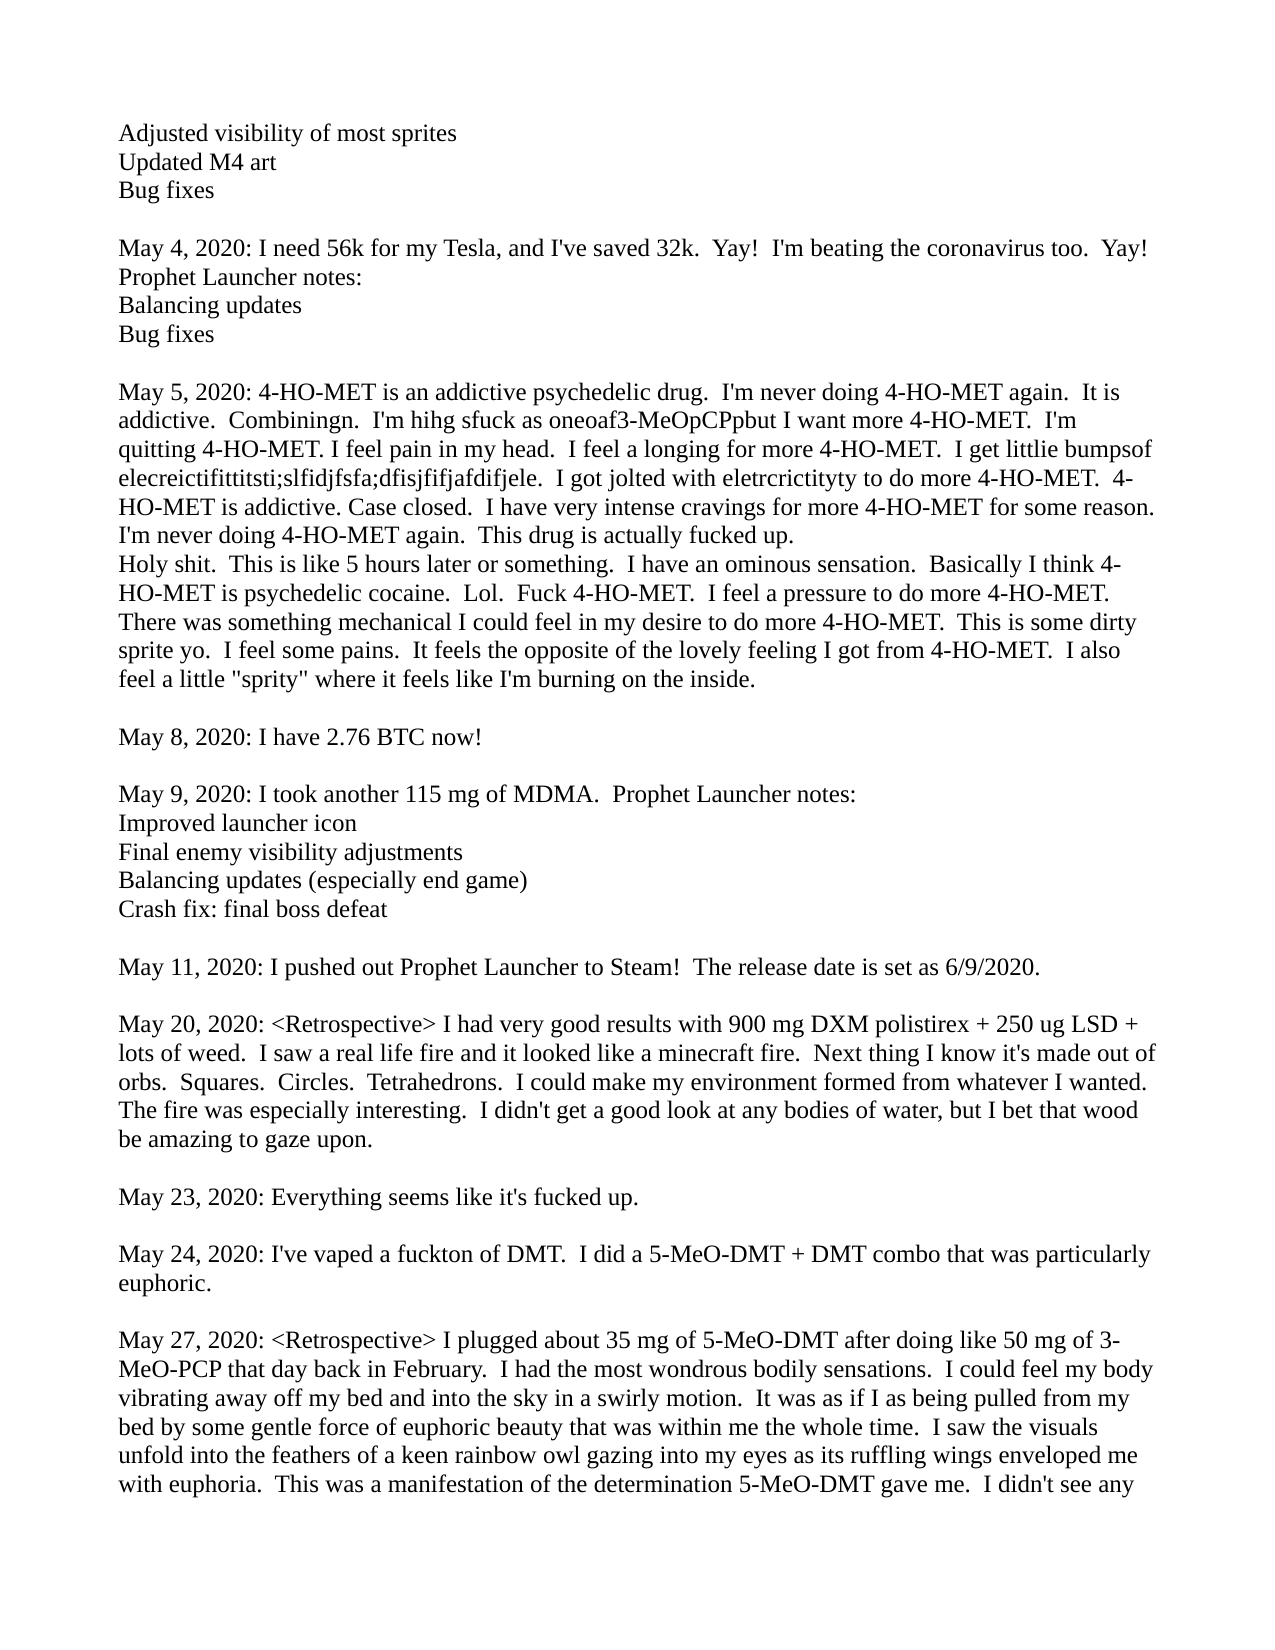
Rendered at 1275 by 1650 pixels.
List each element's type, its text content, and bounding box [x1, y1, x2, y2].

text May 8, 2020: I have 2.76 BTC now! [118, 722, 1157, 751]
text Holy shit. This is like 5 hours later or something. I have an ominous sensation. Basically I think 4-HO-MET is psychedelic cocaine. Lol. Fuck 4-HO-MET. I feel a pressure to do more 4-HO-MET. There was something mechanical I could feel in my desire to do more 4-HO-MET. This is some dirty sprite yo. I feel some pains. It feels the opposite of the lovely feeling I got from 4-HO-MET. I also feel a little "sprity" where it feels like I'm burning on the inside. [118, 549, 1157, 693]
text May 24, 2020: I've vaped a fuckton of DMT. I did a 5-MeO-DMT + DMT combo that was particularly euphoric. [118, 1239, 1157, 1297]
text Crash fix: final boss defeat [118, 894, 1157, 923]
text May 5, 2020: 4-HO-MET is an addictive psychedelic drug. I'm never doing 4-HO-MET again. It is addictive. Combiningn. I'm hihg sfuck as oneoaf3-MeOpCPpbut I want more 4-HO-MET. I'm quitting 4-HO-MET. I feel pain in my head. I feel a longing for more 4-HO-MET. I get littlie bumpsof elecreictifittitsti;slfidjfsfa;dfisjfifjafdifjele. I got jolted with eletrcrictityty to do more 4-HO-MET. 4-HO-MET is addictive. Case closed. I have very intense cravings for more 4-HO-MET for some reason. I'm never doing 4-HO-MET again. This drug is actually fucked up. [118, 377, 1157, 549]
text May 20, 2020: <Retrospective> I had very good results with 900 mg DXM polistirex + 250 ug LSD + lots of weed. I saw a real life fire and it looked like a minecraft fire. Next thing I know it's made out of orbs. Squares. Circles. Tetrahedrons. I could make my environment formed from whatever I wanted. The fire was especially interesting. I didn't get a good look at any bodies of water, but I bet that wood be amazing to gaze upon. [118, 1009, 1157, 1153]
text May 23, 2020: Everything seems like it's fucked up. [118, 1182, 1157, 1211]
text Final enemy visibility adjustments [118, 837, 1157, 866]
text Balancing updates [118, 291, 1157, 319]
text Bug fixes [118, 176, 1157, 204]
text May 11, 2020: I pushed out Prophet Launcher to Steam! The release date is set as 6/9/2020. [118, 952, 1157, 981]
text Updated M4 art [118, 147, 1157, 176]
text Adjusted visibility of most sprites [118, 118, 1157, 147]
text May 9, 2020: I took another 115 mg of MDMA. Prophet Launcher notes: [118, 779, 1157, 808]
text May 4, 2020: I need 56k for my Tesla, and I've saved 32k. Yay! I'm beating the coronavirus too. Yay! Prophet Launcher notes: [118, 233, 1157, 291]
text Balancing updates (especially end game) [118, 866, 1157, 894]
text Improved launcher icon [118, 808, 1157, 837]
text Bug fixes [118, 319, 1157, 348]
text May 27, 2020: <Retrospective> I plugged about 35 mg of 5-MeO-DMT after doing like 50 mg of 3-MeO-PCP that day back in February. I had the most wondrous bodily sensations. I could feel my body vibrating away off my bed and into the sky in a swirly motion. It was as if I as being pulled from my bed by some gentle force of euphoric beauty that was within me the whole time. I saw the visuals unfold into the feathers of a keen rainbow owl gazing into my eyes as its ruffling wings enveloped me with euphoria. This was a manifestation of the determination 5-MeO-DMT gave me. I didn't see any [118, 1326, 1157, 1498]
